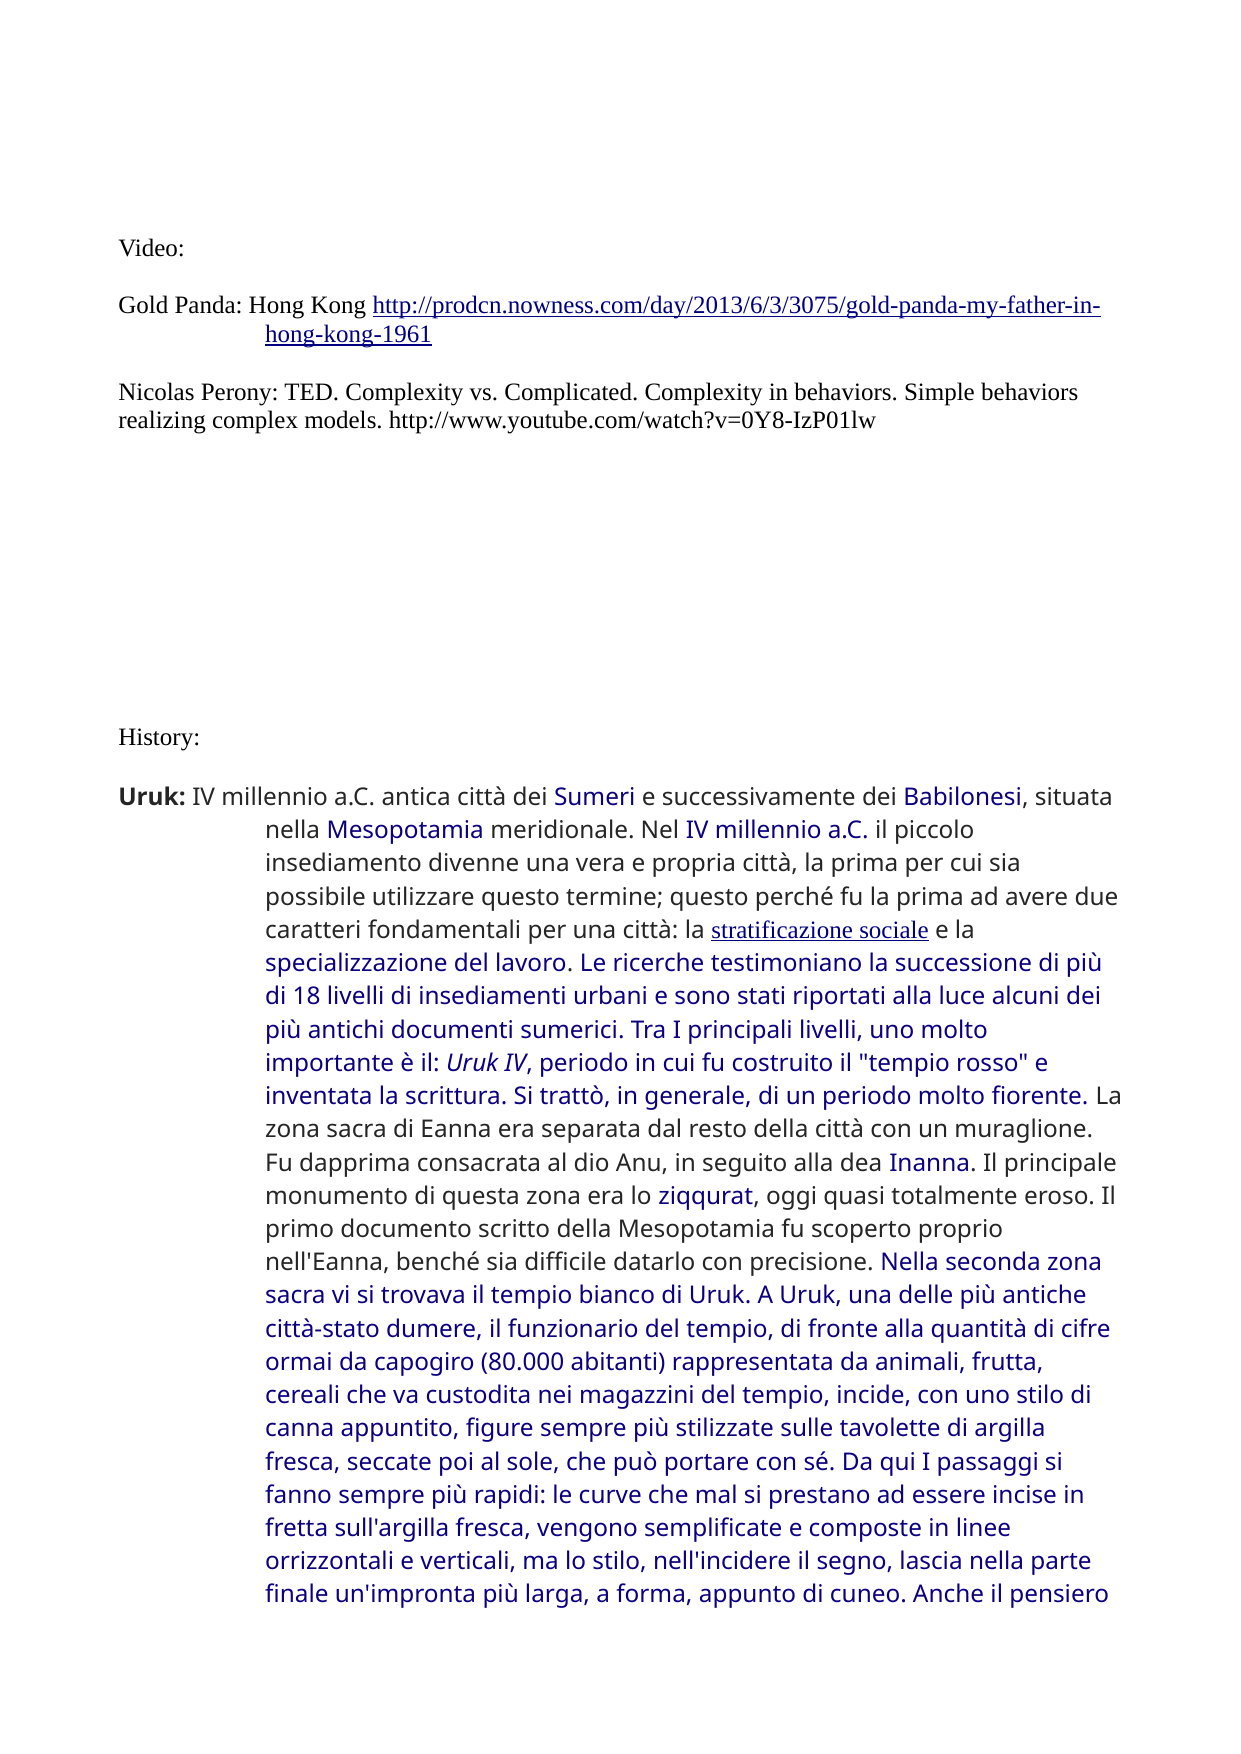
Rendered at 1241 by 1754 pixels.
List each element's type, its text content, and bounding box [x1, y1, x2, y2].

text History: [118, 722, 1122, 751]
text Video: [118, 233, 1122, 262]
text Nicolas Perony: TED. Complexity vs. Complicated. Complexity in behaviors. Simple behaviors realizing complex models. http://www.youtube.com/watch?v=0Y8-IzP01lw [118, 377, 1122, 434]
text Gold Panda: Hong Kong http://prodcn.nowness.com/day/2013/6/3/3075/gold-panda-my-father-in-hong-kong-1961 [118, 291, 1122, 348]
text Uruk: IV millennio a.C. antica città dei Sumeri e successivamente dei Babilonesi, situata nella Mesopotamia meridionale. Nel IV millennio a.C. il piccolo insediamento divenne una vera e propria città, la prima per cui sia possibile utilizzare questo termine; questo perché fu la prima ad avere due caratteri fondamentali per una città: la stratificazione sociale e la specializzazione del lavoro. Le ricerche testimoniano la successione di più di 18 livelli di insediamenti urbani e sono stati riportati alla luce alcuni dei più antichi documenti sumerici. Tra I principali livelli, uno molto importante è il: Uruk IV, periodo in cui fu costruito il "tempio rosso" e inventata la scrittura. Si trattò, in generale, di un periodo molto fiorente. La zona sacra di Eanna era separata dal resto della città con un muraglione. Fu dapprima consacrata al dio Anu, in seguito alla dea Inanna. Il principale monumento di questa zona era lo ziqqurat, oggi quasi totalmente eroso. Il primo documento scritto della Mesopotamia fu scoperto proprio nell'Eanna, benché sia difficile datarlo con precisione. Nella seconda zona sacra vi si trovava il tempio bianco di Uruk. A Uruk, una delle più antiche città-stato dumere, il funzionario del tempio, di fronte alla quantità di cifre ormai da capogiro (80.000 abitanti) rappresentata da animali, frutta, cereali che va custodita nei magazzini del tempio, incide, con uno stilo di canna appuntito, figure sempre più stilizzate sulle tavolette di argilla fresca, seccate poi al sole, che può portare con sé. Da qui I passaggi si fanno sempre più rapidi: le curve che mal si prestano ad essere incise in fretta sull'argilla fresca, vengono semplificate e composte in linee orrizzontali e verticali, ma lo stilo, nell'incidere il segno, lascia nella parte finale un'impronta più larga, a forma, appunto di cuneo. Anche il pensiero [118, 779, 1122, 1610]
